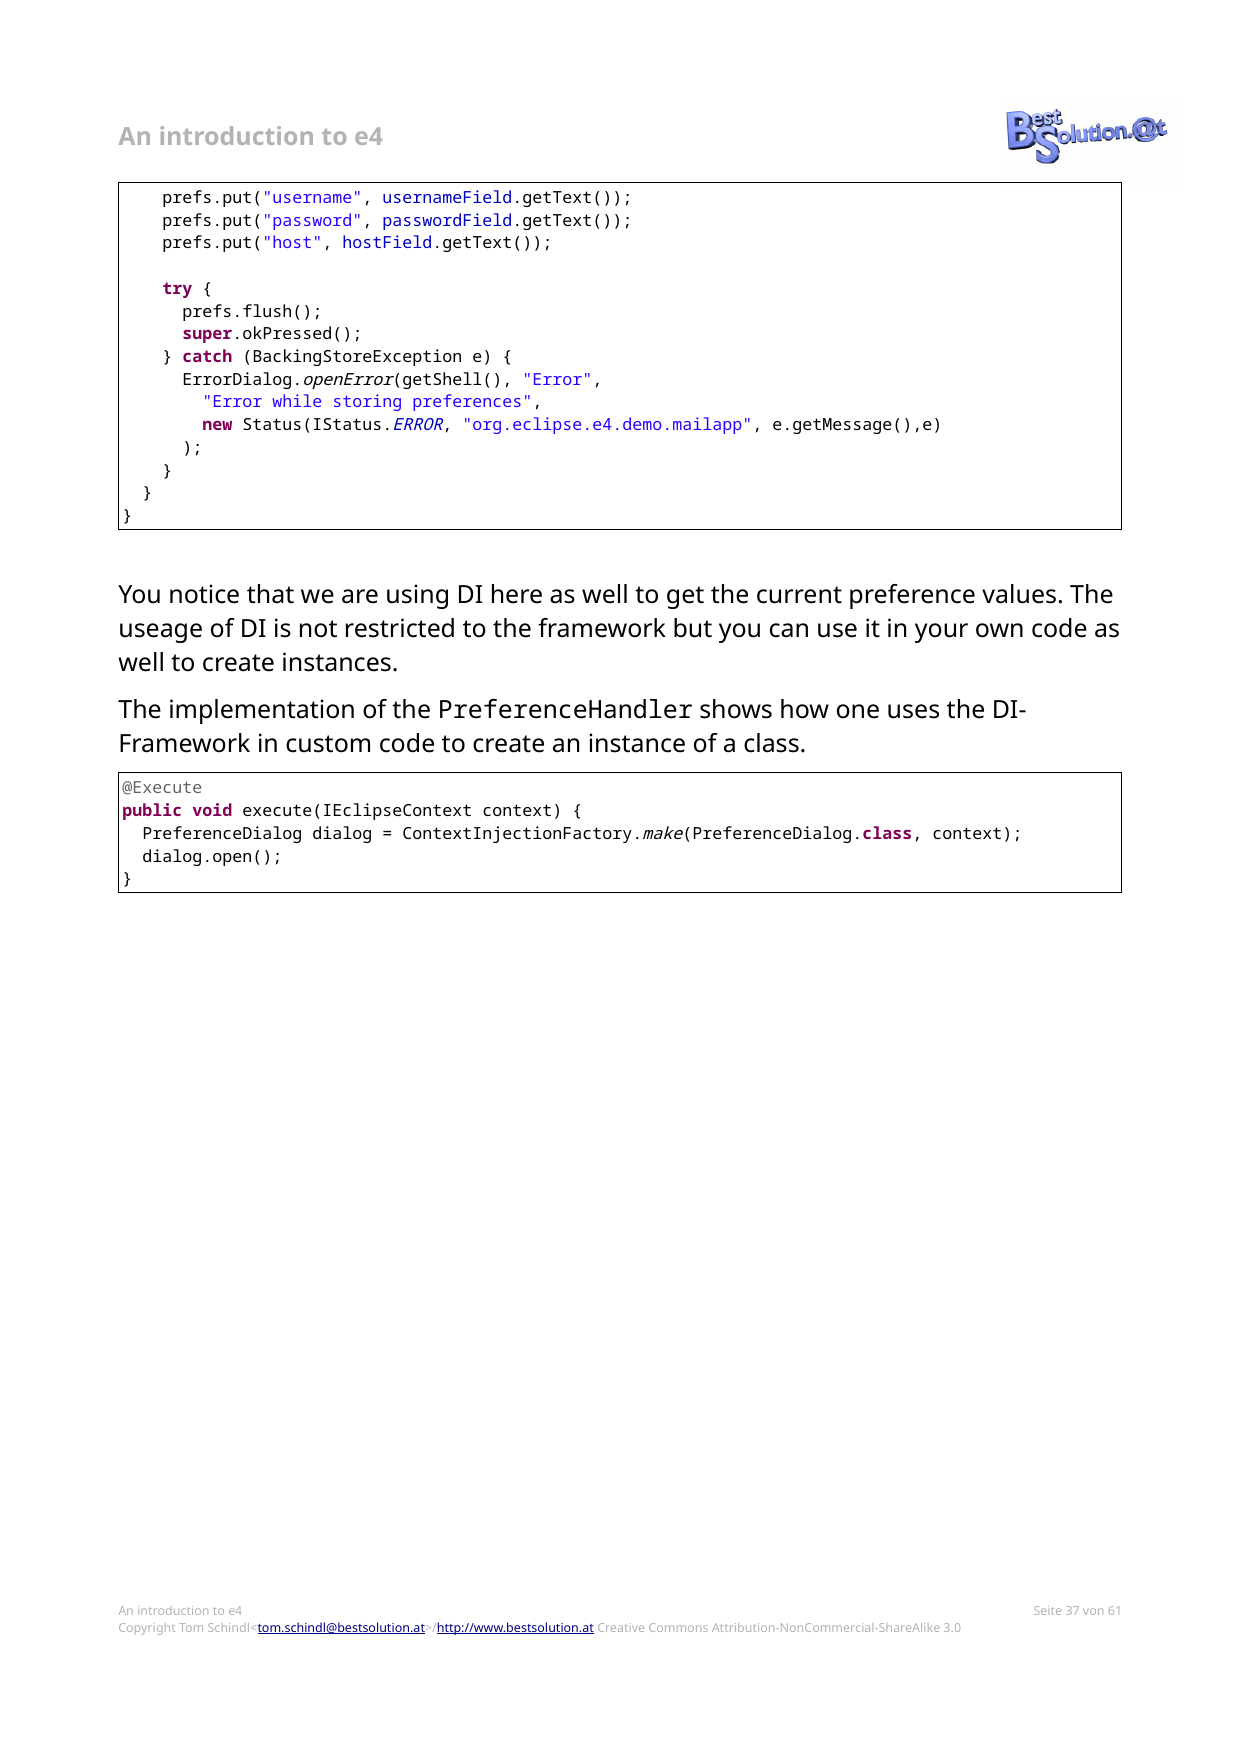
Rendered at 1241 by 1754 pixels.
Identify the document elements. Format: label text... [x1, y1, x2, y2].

text } [119, 863, 1121, 892]
text The implementation of the PreferenceHandler shows how one uses the DI-Framework in custom code to create an instance of a class. [118, 691, 1122, 759]
text You notice that we are using DI here as well to get the current preference values. The useage of DI is not restricted to the framework but you can use it in your own code as well to create instances. [118, 577, 1122, 679]
text } } [119, 477, 1121, 529]
text dialog.open(); [119, 840, 1121, 863]
picture [1002, 101, 1181, 191]
text @Execute [119, 773, 1121, 795]
text prefs.put("password", passwordField.getText()); [119, 204, 1121, 227]
text prefs.flush(); super.okPressed(); [119, 295, 1121, 341]
text try { [119, 272, 1121, 295]
text prefs.put("host", hostField.getText()); [119, 227, 1121, 272]
text prefs.put("username", usernameField.getText()); [119, 183, 1121, 204]
text PreferenceDialog dialog = ContextInjectionFactory.make(PreferenceDialog.class, context); [119, 817, 1121, 840]
text } catch (BackingStoreException e) { ErrorDialog.openError(getShell(), "Error", "Error while storing preferences", new Status(IStatus.ERROR, "org.eclipse.e4.demo.mailapp", e.getMessage(),e) ); } [119, 341, 1121, 477]
text public void execute(IEclipseContext context) { [119, 795, 1121, 817]
